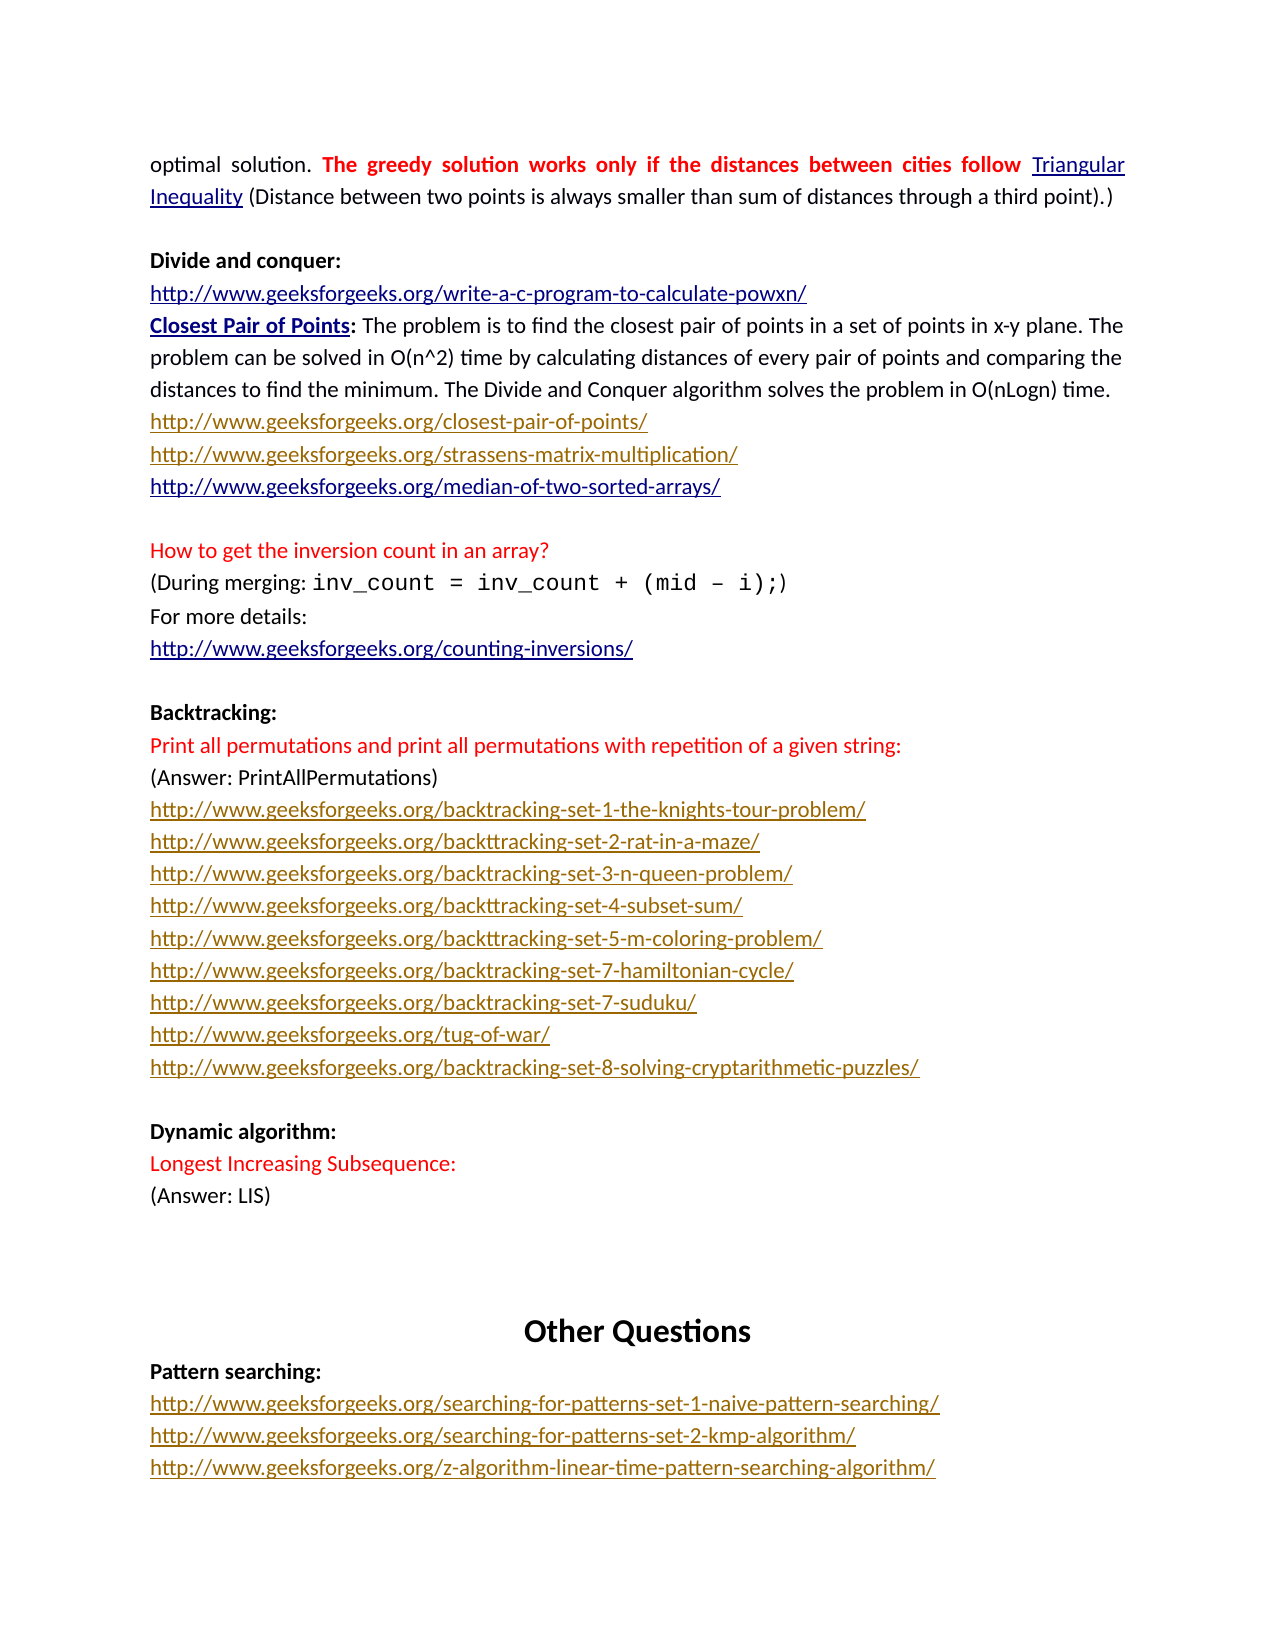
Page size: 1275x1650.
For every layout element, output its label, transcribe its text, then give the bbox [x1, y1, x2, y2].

list For more details: [150, 602, 1125, 630]
list Backtracking: [150, 698, 1125, 727]
list http://www.geeksforgeeks.org/backtracking-set-1-the-knights-tour-problem/ [150, 795, 1125, 823]
list http://www.geeksforgeeks.org/median-of-two-sorted-arrays/ [150, 472, 1125, 500]
list Dynamic algorithm: [150, 1117, 1125, 1145]
list http://www.geeksforgeeks.org/z-algorithm-linear-time-pattern-searching-algorithm/ [150, 1453, 1125, 1481]
list optimal solution. The greedy solution works only if the distances between cities follow Triangular Inequality (Distance between two points is always smaller than sum of distances through a third point).) [150, 150, 1125, 210]
list http://www.geeksforgeeks.org/backttracking-set-2-rat-in-a-maze/ [150, 827, 1125, 855]
list http://www.geeksforgeeks.org/backtracking-set-3-n-queen-problem/ [150, 859, 1125, 887]
list http://www.geeksforgeeks.org/backtracking-set-8-solving-cryptarithmetic-puzzles/ [150, 1053, 1125, 1081]
list Other Questions [150, 1310, 1125, 1351]
list Print all permutations and print all permutations with repetition of a given string: [150, 731, 1125, 759]
list http://www.geeksforgeeks.org/tug-of-war/ [150, 1020, 1125, 1048]
list http://www.geeksforgeeks.org/counting-inversions/ [150, 634, 1125, 662]
list http://www.geeksforgeeks.org/backtracking-set-7-suduku/ [150, 988, 1125, 1016]
list http://www.geeksforgeeks.org/backttracking-set-5-m-coloring-problem/ [150, 924, 1125, 952]
list http://www.geeksforgeeks.org/searching-for-patterns-set-2-kmp-algorithm/ [150, 1421, 1125, 1449]
list Closest Pair of Points: The problem is to find the closest pair of points in a set of points in x-y plane. The problem can be solved in O(n^2) time by calculating distances of every pair of points and comparing the distances to find the minimum. The Divide and Conquer algorithm solves the problem in O(nLogn) time. [150, 311, 1125, 403]
list (During merging: inv_count = inv_count + (mid – i);) [150, 568, 1125, 598]
list http://www.geeksforgeeks.org/backttracking-set-4-subset-sum/ [150, 892, 1125, 920]
list http://www.geeksforgeeks.org/strassens-matrix-multiplication/ [150, 440, 1125, 468]
list How to get the inversion count in an array? [150, 536, 1125, 564]
list Pattern searching: [150, 1357, 1125, 1385]
list Divide and conquer: [150, 247, 1125, 274]
list http://www.geeksforgeeks.org/backtracking-set-7-hamiltonian-cycle/ [150, 956, 1125, 984]
list http://www.geeksforgeeks.org/closest-pair-of-points/ [150, 407, 1125, 436]
list http://www.geeksforgeeks.org/write-a-c-program-to-calculate-powxn/ [150, 279, 1125, 307]
list (Answer: LIS) [150, 1181, 1125, 1209]
list (Answer: PrintAllPermutations) [150, 763, 1125, 791]
list http://www.geeksforgeeks.org/searching-for-patterns-set-1-naive-pattern-searching/ [150, 1389, 1125, 1417]
list Longest Increasing Subsequence: [150, 1149, 1125, 1177]
